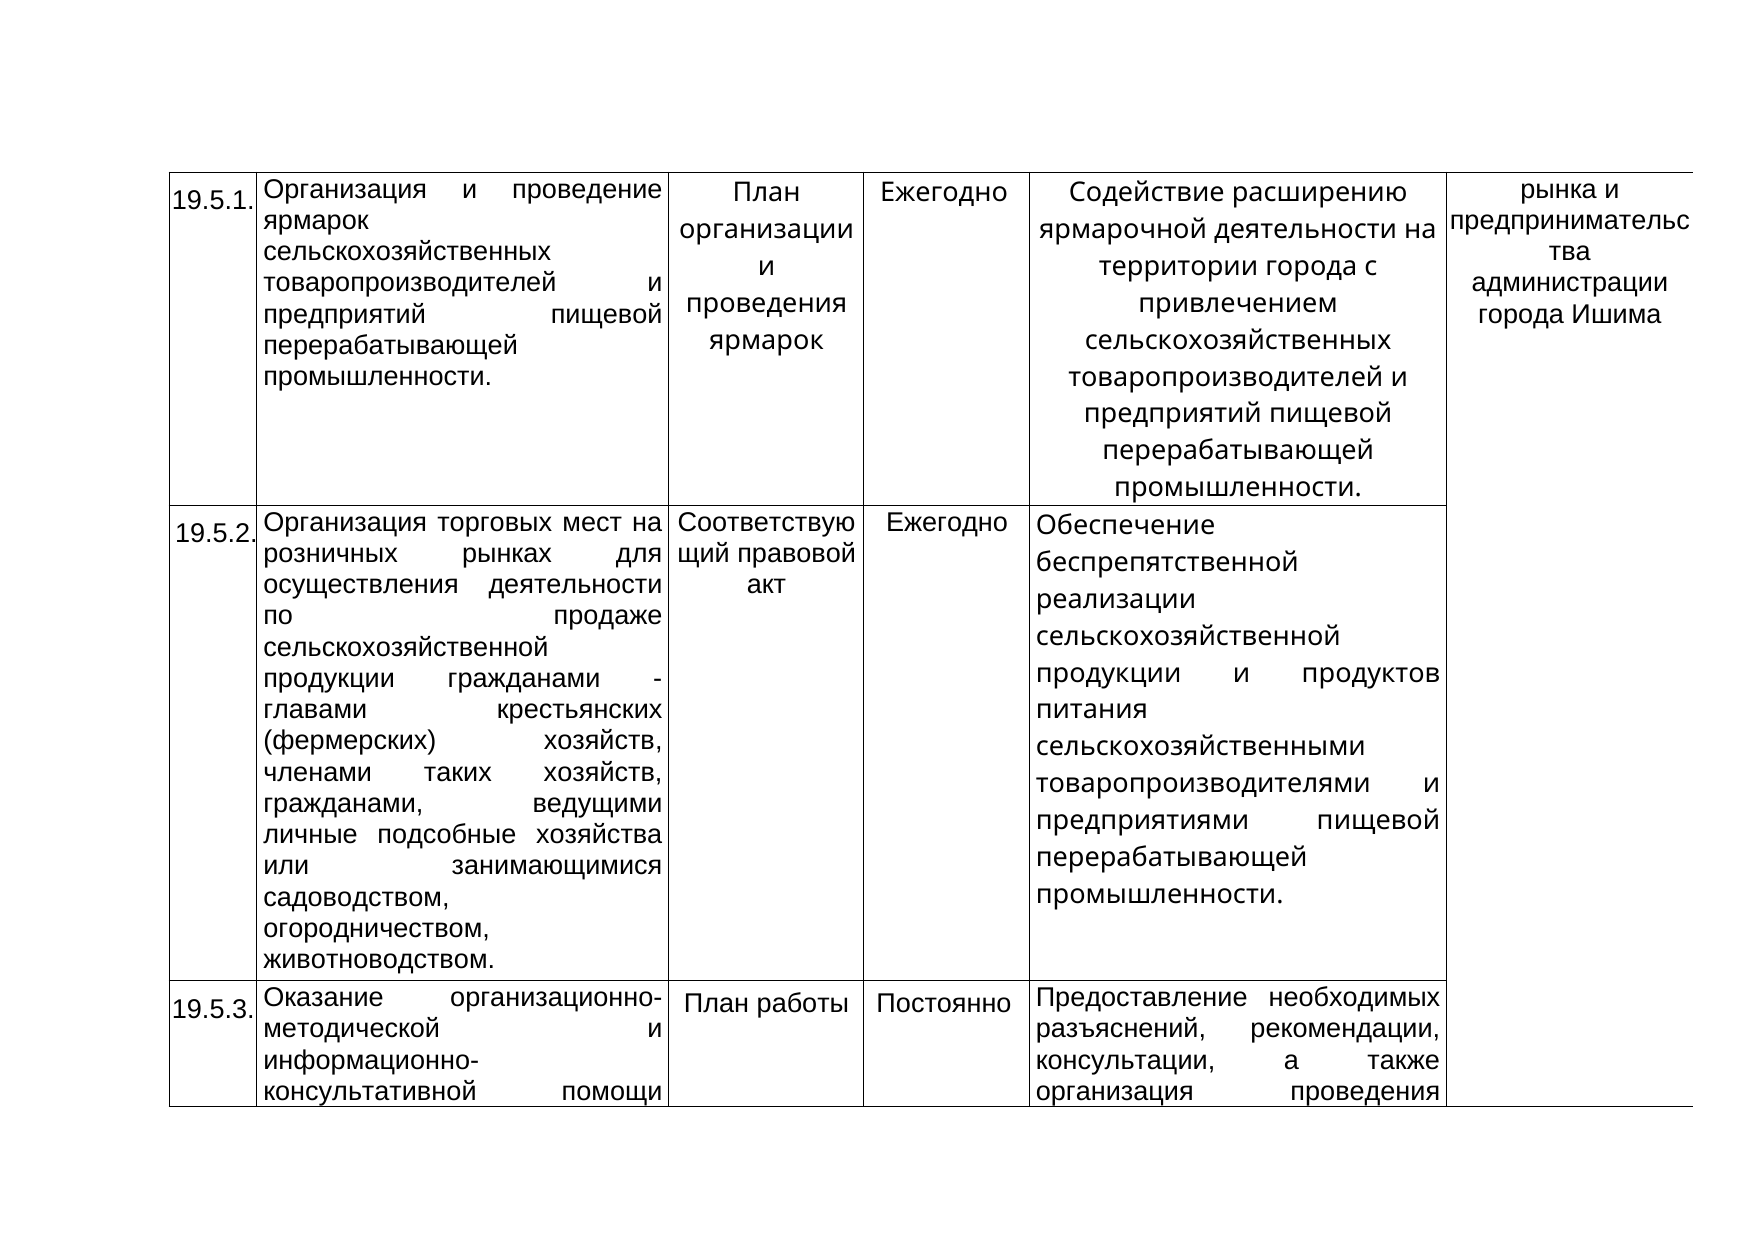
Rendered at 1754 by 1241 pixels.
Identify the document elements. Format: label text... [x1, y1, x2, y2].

table_cell Предоставление необходимых разъяснений, рекомендации, консультации, а также организация проведения [1030, 981, 1446, 1106]
table_cell План организации и проведения ярмарок [669, 173, 863, 504]
table_cell Содействие расширению ярмарочной деятельности на территории города с привлечением сельскохозяйственных товаропроизводителей и предприятий пищевой перерабатывающей промышленности. [1030, 173, 1446, 504]
table_cell Соответствующий правовой акт [669, 506, 863, 980]
table_cell Ежегодно [864, 173, 1029, 504]
table_cell 19.5.1. [170, 173, 256, 504]
table_cell Организация торговых мест на розничных рынках для осуществления деятельности по продаже сельскохозяйственной продукции гражданами - главами крестьянских (фермерских) хозяйств, членами таких хозяйств, гражданами, ведущими личные подсобные хозяйства или занимающимися садоводством, огородничеством, животноводством. [257, 506, 668, 980]
table_cell Обеспечение беспрепятственной реализации сельскохозяйственной продукции и продуктов питания сельскохозяйственными товаропроизводителями и предприятиями пищевой перерабатывающей промышленности. [1030, 506, 1446, 980]
table_cell Оказание организационно-методической и информационно-консультативной помощи [257, 981, 668, 1106]
table_cell Ежегодно [864, 506, 1029, 980]
table_cell 19.5.2. [170, 506, 256, 980]
table_cell рынка и предпринимательства администрации города Ишима [1447, 173, 1692, 1106]
table_cell Организация и проведение ярмарок сельскохозяйственных товаропроизводителей и предприятий пищевой перерабатывающей промышленности. [257, 173, 668, 504]
table_cell Постоянно [864, 981, 1029, 1106]
table_cell План работы [669, 981, 863, 1106]
table_cell 19.5.3. [170, 981, 256, 1106]
